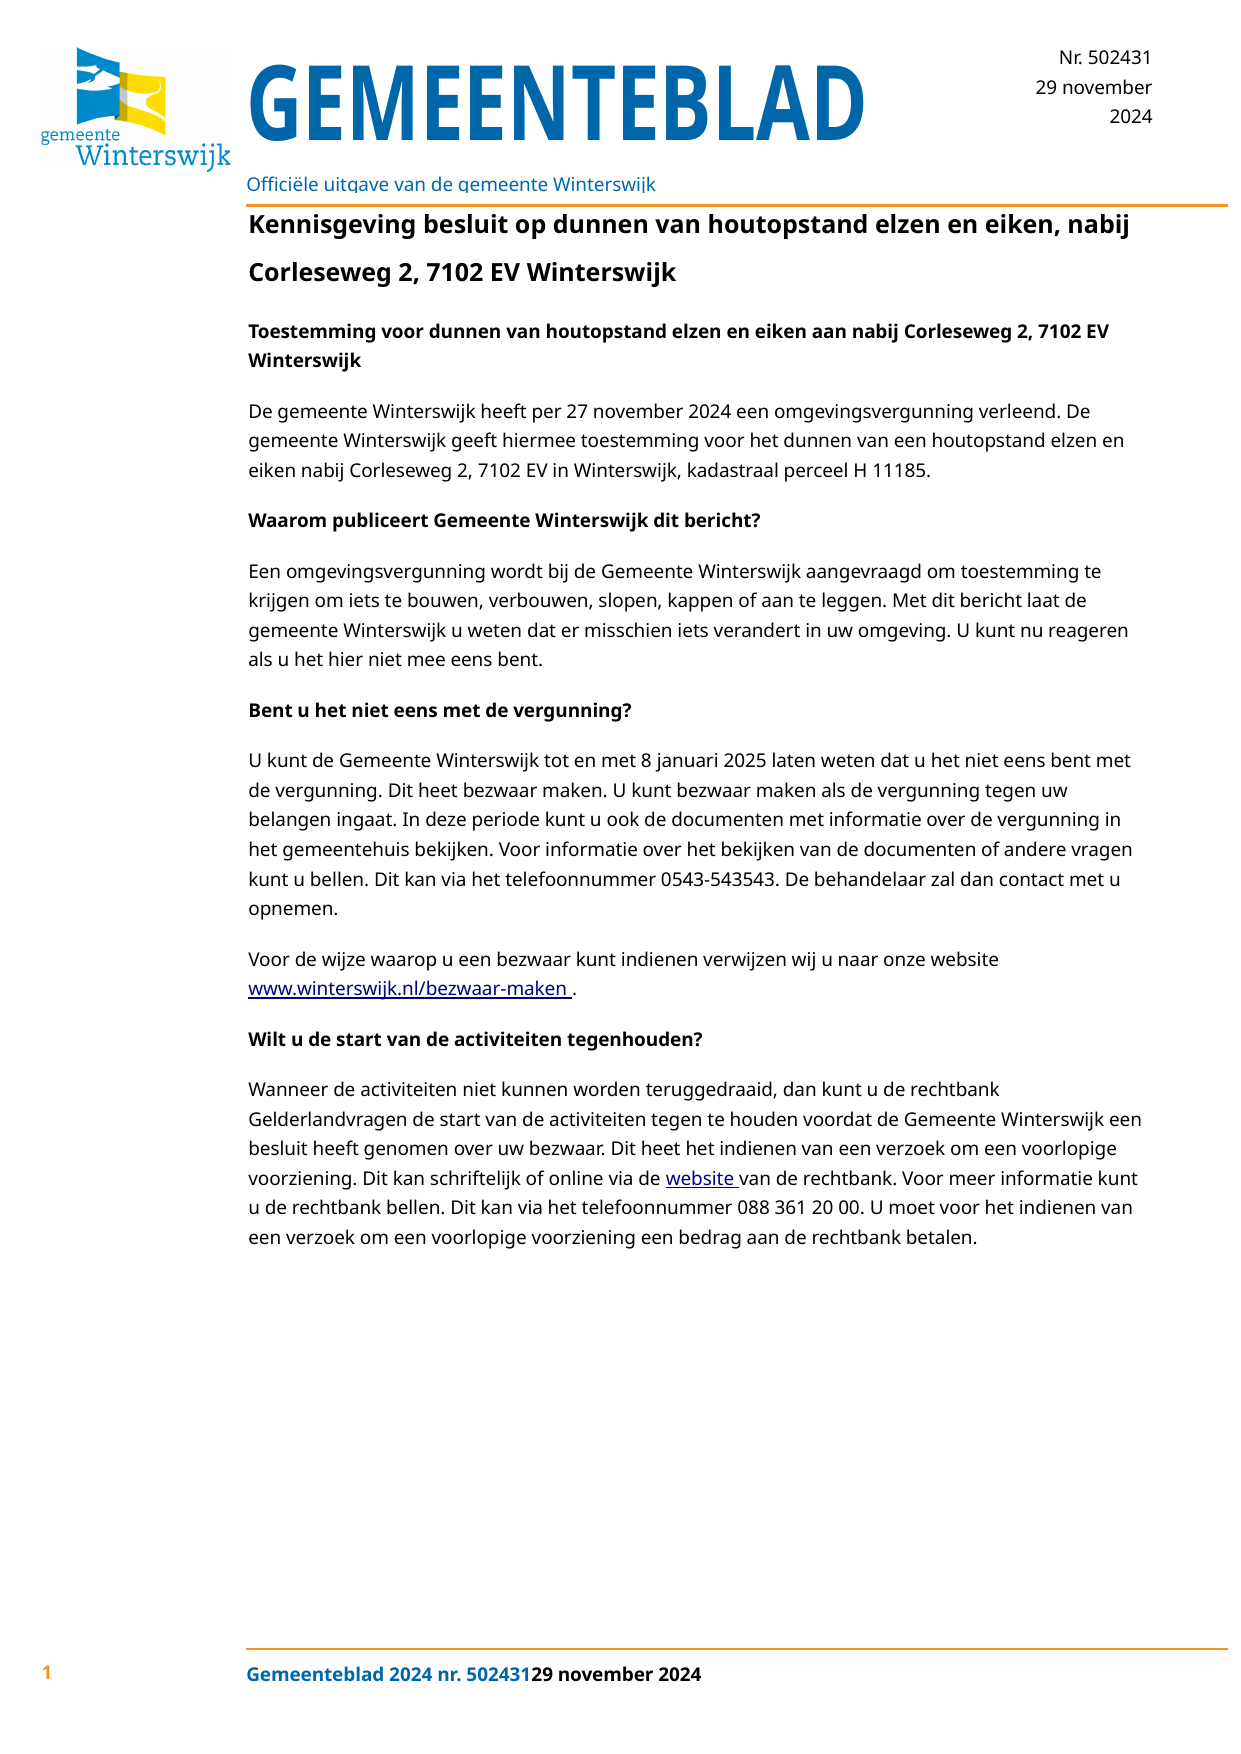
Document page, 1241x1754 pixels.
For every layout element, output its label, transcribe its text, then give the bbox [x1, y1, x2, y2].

text De gemeente Winterswijk heeft per 27 november 2024 een omgevingsvergunning verleend. De gemeente Winterswijk geeft hiermee toestemming voor het dunnen van een houtopstand elzen en eiken nabij Corleseweg 2, 7102 EV in Winterswijk, kadastraal perceel H 11185. [248, 398, 1152, 483]
text Bent u het niet eens met de vergunning? [248, 697, 1152, 723]
text Wilt u de start van de activiteiten tegenhouden? [248, 1026, 1152, 1052]
text Toestemming voor dunnen van houtopstand elzen en eiken aan nabij Corleseweg 2, 7102 EV Winterswijk [248, 318, 1152, 373]
picture [225, 153, 231, 162]
text Voor de wijze waarop u een bezwaar kunt indienen verwijzen wij u naar onze website www.winterswijk.nl/bezwaar-maken . [248, 946, 1152, 1001]
text Kennisgeving besluit op dunnen van houtopstand elzen en eiken, nabij Corleseweg 2, 7102 EV Winterswijk [248, 207, 1152, 288]
text Een omgevingsvergunning wordt bij de Gemeente Winterswijk aangevraagd om toestemming te krijgen om iets te bouwen, verbouwen, slopen, kappen of aan te leggen. Met dit bericht laat de gemeente Winterswijk u weten dat er misschien iets verandert in uw omgeving. U kunt nu reageren als u het hier niet mee eens bent. [248, 558, 1152, 672]
text Wanneer de activiteiten niet kunnen worden teruggedraaid, dan kunt u de rechtbank Gelderlandvragen de start van de activiteiten tegen te houden voordat de Gemeente Winterswijk een besluit heeft genomen over uw bezwaar. Dit heet het indienen van een verzoek om een voorlopige voorziening. Dit kan schriftelijk of online via de website van de rechtbank. Voor meer informatie kunt u de rechtbank bellen. Dit kan via het telefoonnummer 088 361 20 00. U moet voor het indienen van een verzoek om een voorlopige voorziening een bedrag aan de rechtbank betalen. [248, 1076, 1152, 1250]
picture [41, 47, 231, 172]
text U kunt de Gemeente Winterswijk tot en met 8 januari 2025 laten weten dat u het niet eens bent met de vergunning. Dit heet bezwaar maken. U kunt bezwaar maken als de vergunning tegen uw belangen ingaat. In deze periode kunt u ook de documenten met informatie over de vergunning in het gemeentehuis bekijken. Voor informatie over het bekijken van de documenten of andere vragen kunt u bellen. Dit kan via het telefoonnummer 0543-543543. De behandelaar zal dan contact met u opnemen. [248, 747, 1152, 921]
text Waarom publiceert Gemeente Winterswijk dit bericht? [248, 507, 1152, 533]
